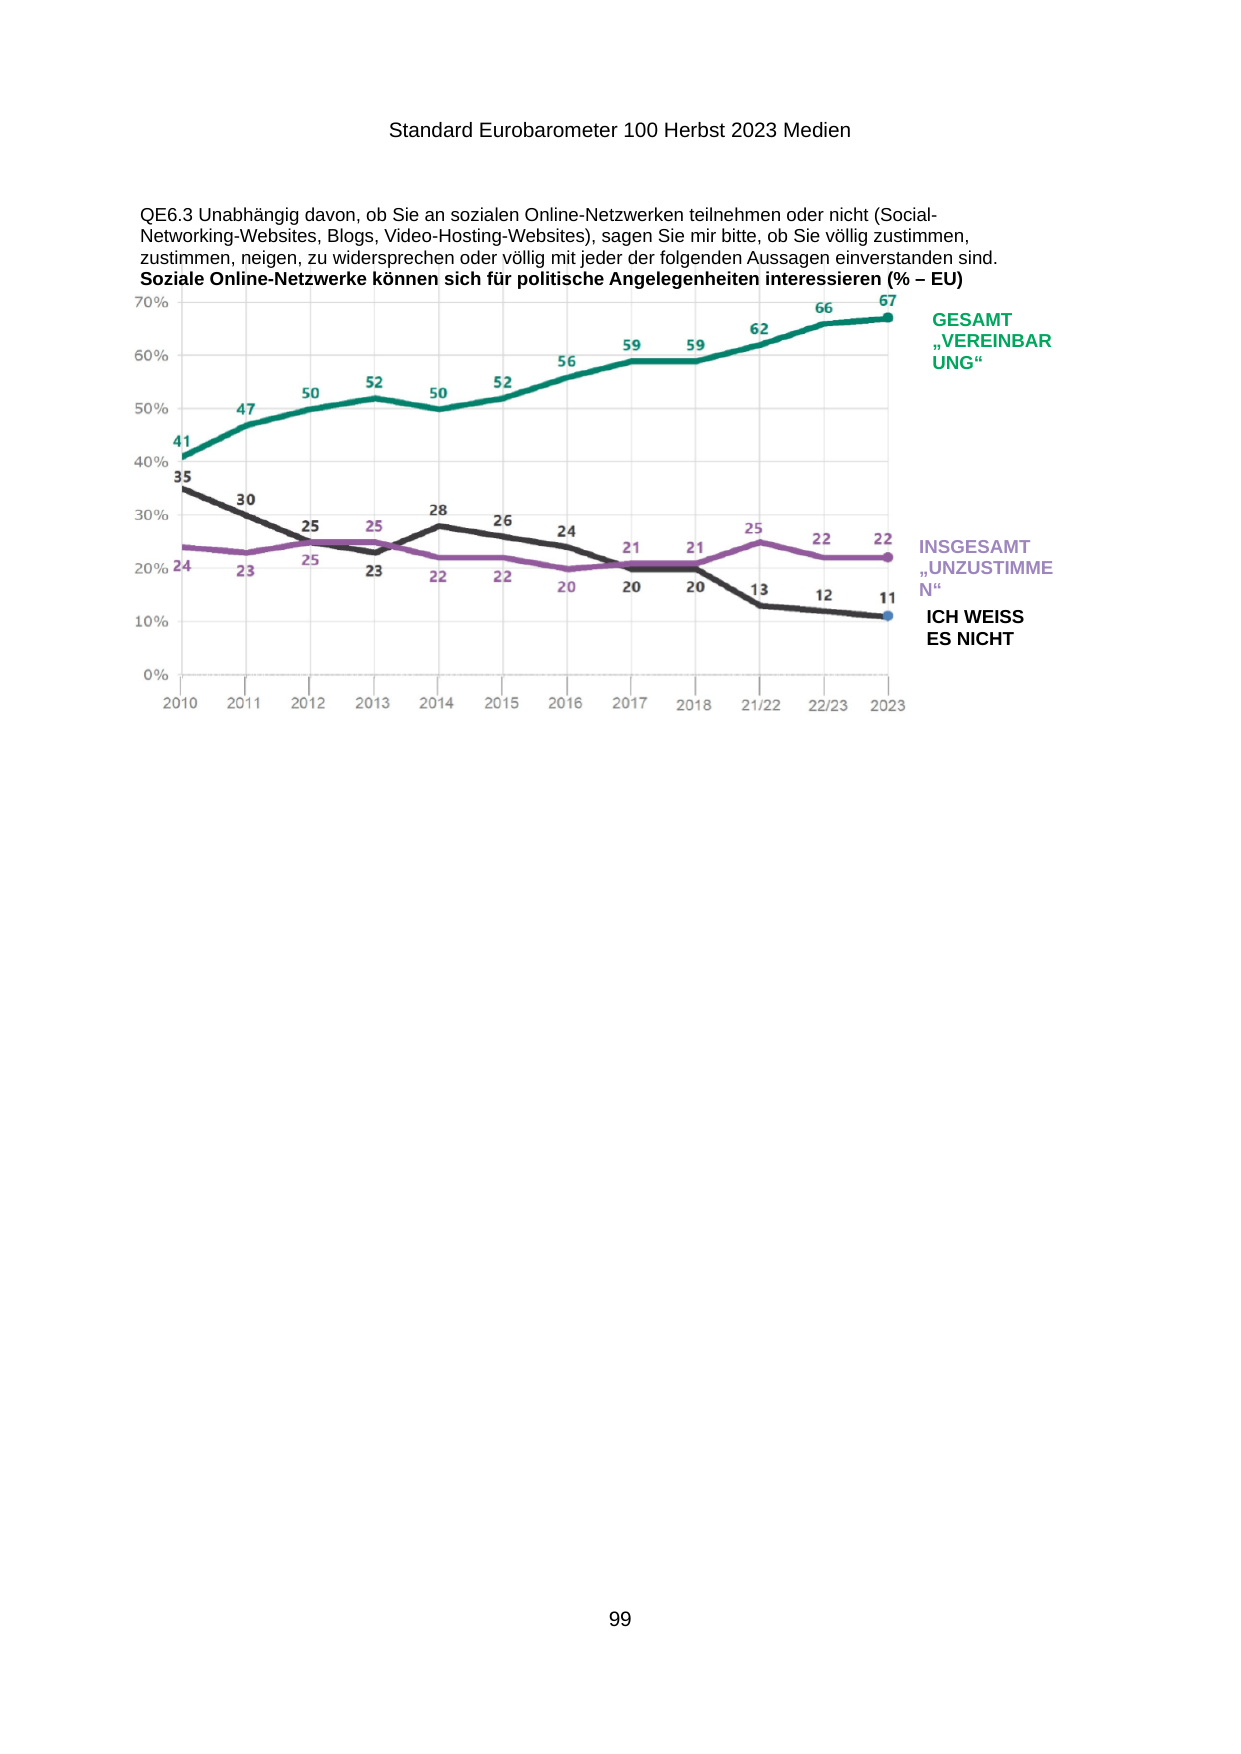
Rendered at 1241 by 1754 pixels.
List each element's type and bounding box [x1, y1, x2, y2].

picture [118, 240, 906, 722]
